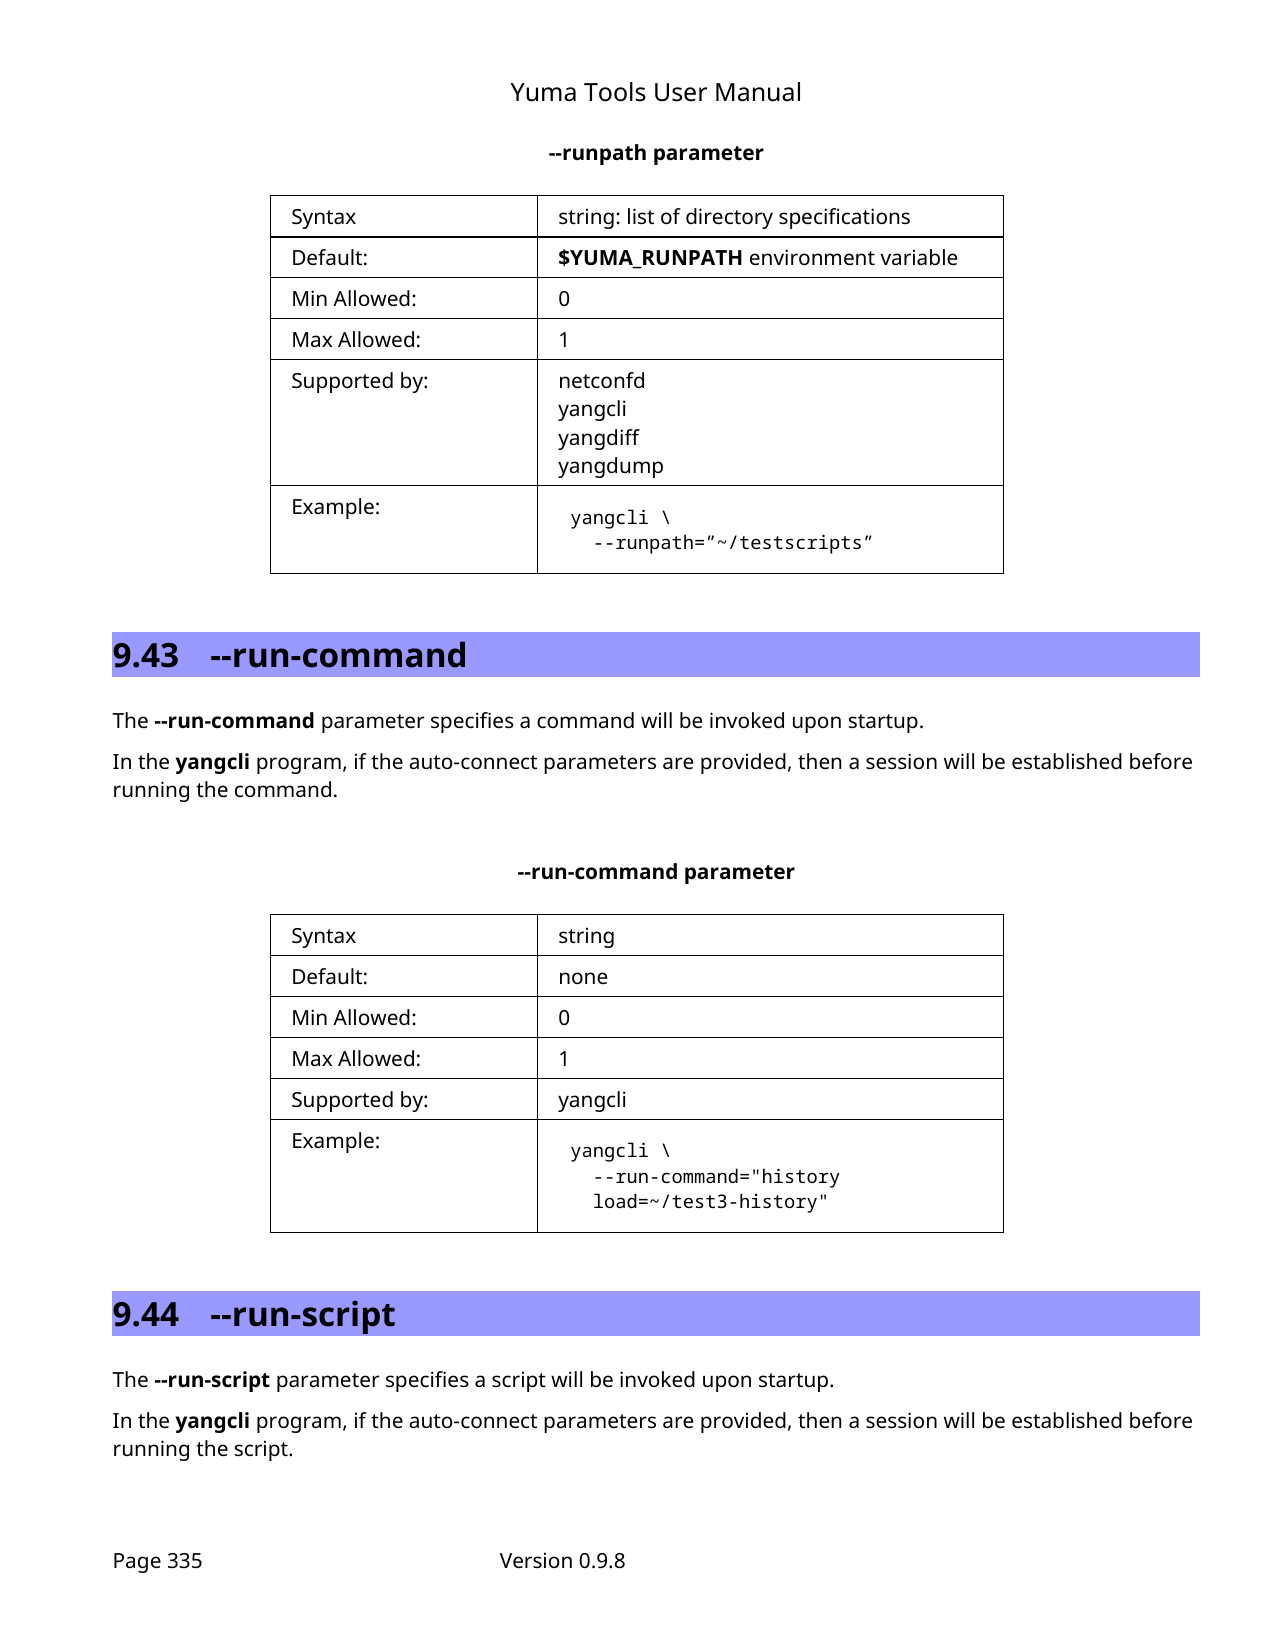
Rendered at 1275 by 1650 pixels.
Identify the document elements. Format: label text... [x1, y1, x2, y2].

table_header string [538, 915, 1003, 955]
text The --run-command parameter specifies a command will be invoked upon startup. [112, 706, 1200, 734]
subtitle --run-command parameter [127, 857, 1185, 886]
table_cell Max Allowed: [271, 1038, 537, 1078]
table_cell yangcli [538, 1079, 1003, 1119]
table_header Syntax [271, 196, 537, 236]
text The --run-script parameter specifies a script will be invoked upon startup. [112, 1365, 1200, 1394]
table_cell Min Allowed: [271, 997, 537, 1037]
table_cell Min Allowed: [271, 278, 537, 318]
table_cell 0 [538, 278, 1003, 318]
table_header string: list of directory specifications [538, 196, 1003, 236]
table_cell Max Allowed: [271, 319, 537, 359]
text In the yangcli program, if the auto-connect parameters are provided, then a session will be established before running the command. [112, 747, 1200, 804]
table_cell yangcli \ --run-command="history load=~/test3-history" [538, 1120, 1003, 1232]
subtitle --run-command [112, 632, 1200, 677]
text In the yangcli program, if the auto-connect parameters are provided, then a session will be established before running the script. [112, 1406, 1200, 1463]
table_cell 0 [538, 997, 1003, 1037]
table_cell Supported by: [271, 360, 537, 485]
table_cell Example: [271, 1120, 537, 1232]
table_cell Default: [271, 956, 537, 996]
table_cell netconfd yangcli yangdiff yangdump [538, 360, 1003, 485]
table_header Syntax [271, 915, 537, 955]
subtitle --run-script [112, 1291, 1200, 1336]
table_cell yangcli \ --runpath=”~/testscripts” [538, 486, 1003, 573]
table_cell Example: [271, 486, 537, 573]
table_cell none [538, 956, 1003, 996]
table_cell Supported by: [271, 1079, 537, 1119]
table_cell Default: [271, 238, 537, 277]
table_cell $YUMA_RUNPATH environment variable [538, 238, 1003, 277]
table_cell 1 [538, 319, 1003, 359]
table_cell 1 [538, 1038, 1003, 1078]
subtitle --runpath parameter [127, 138, 1185, 167]
